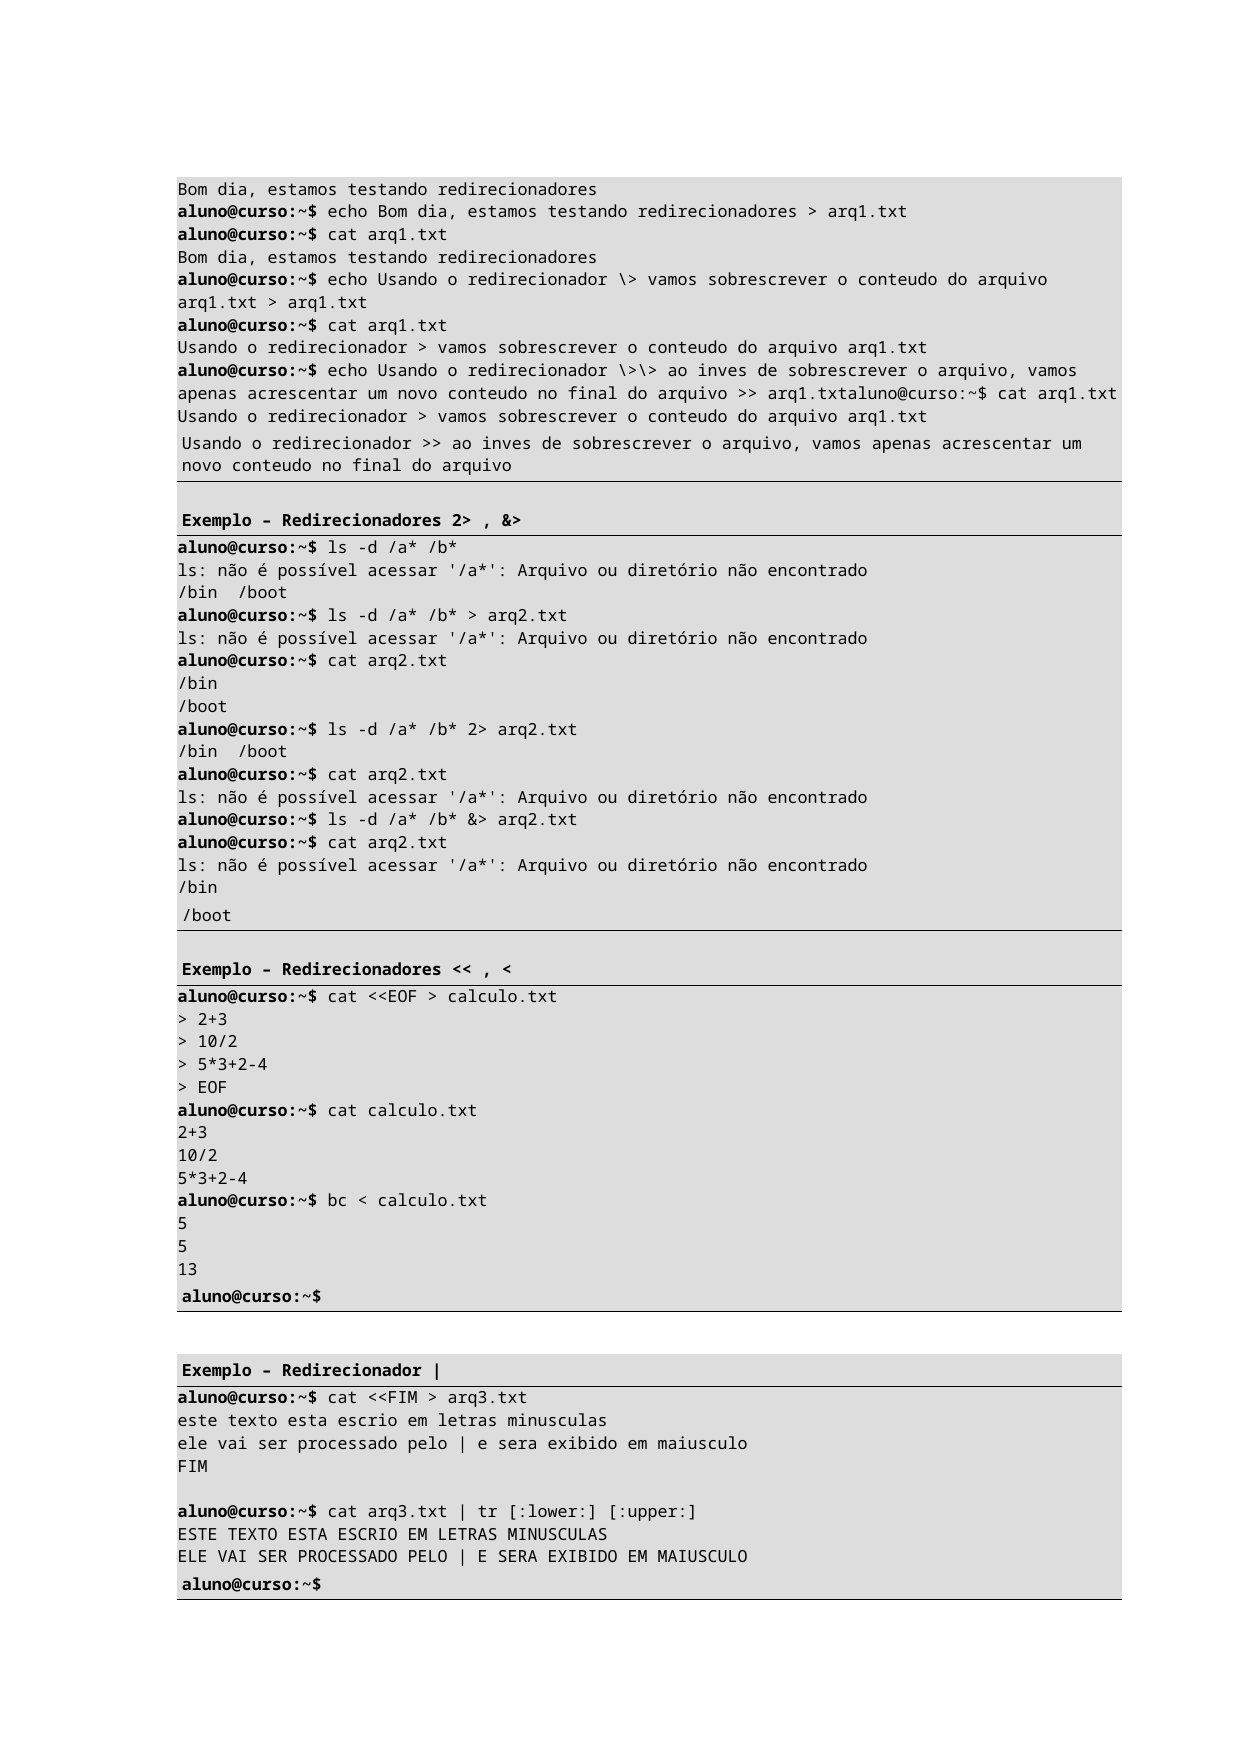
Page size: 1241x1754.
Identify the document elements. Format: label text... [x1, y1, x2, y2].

text ESTE TEXTO ESTA ESCRIO EM LETRAS MINUSCULAS [177, 1522, 1122, 1545]
text Exemplo – Redirecionador | [177, 1354, 1122, 1386]
text aluno@curso:~$ cat arq1.txt [177, 223, 1122, 245]
text ele vai ser processado pelo | e sera exibido em maiusculo [177, 1432, 1122, 1454]
text ls: não é possível acessar '/a*': Arquivo ou diretório não encontrado [177, 626, 1122, 649]
text /boot [177, 694, 1122, 717]
text > EOF [177, 1076, 1122, 1098]
text aluno@curso:~$ echo Bom dia, estamos testando redirecionadores > arq1.txt [177, 200, 1122, 223]
text aluno@curso:~$ cat arq3.txt | tr [:lower:] [:upper:] [177, 1500, 1122, 1522]
text ls: não é possível acessar '/a*': Arquivo ou diretório não encontrado [177, 853, 1122, 876]
text aluno@curso:~$ cat <<EOF > calculo.txt [177, 986, 1122, 1007]
text /bin [177, 876, 1122, 899]
text ELE VAI SER PROCESSADO PELO | E SERA EXIBIDO EM MAIUSCULO [177, 1545, 1122, 1568]
text aluno@curso:~$ [177, 1280, 1122, 1311]
text aluno@curso:~$ ls -d /a* /b* [177, 536, 1122, 558]
text aluno@curso:~$ cat calculo.txt [177, 1098, 1122, 1121]
text 10/2 [177, 1144, 1122, 1166]
text aluno@curso:~$ ls -d /a* /b* &> arq2.txt [177, 808, 1122, 831]
text 5*3+2-4 [177, 1166, 1122, 1189]
text aluno@curso:~$ cat arq1.txt [177, 313, 1122, 336]
text este texto esta escrio em letras minusculas [177, 1409, 1122, 1432]
text Usando o redirecionador > vamos sobrescrever o conteudo do arquivo arq1.txt [177, 336, 1122, 359]
text aluno@curso:~$ cat arq2.txt [177, 649, 1122, 672]
text ls: não é possível acessar '/a*': Arquivo ou diretório não encontrado [177, 558, 1122, 581]
text Exemplo – Redirecionadores 2> , &> [177, 504, 1122, 535]
text 5 [177, 1234, 1122, 1257]
text FIM [177, 1454, 1122, 1477]
text Bom dia, estamos testando redirecionadores [177, 177, 1122, 200]
text > 2+3 [177, 1007, 1122, 1030]
text /boot [177, 899, 1122, 930]
text > 5*3+2-4 [177, 1053, 1122, 1076]
text Exemplo – Redirecionadores << , < [177, 953, 1122, 985]
text 5 [177, 1212, 1122, 1234]
text 13 [177, 1257, 1122, 1280]
text 2+3 [177, 1121, 1122, 1144]
text aluno@curso:~$ echo Usando o redirecionador \>\> ao inves de sobrescrever o arquivo, vamos apenas acrescentar um novo conteudo no final do arquivo >> arq1.txtaluno@curso:~$ cat arq1.txt [177, 359, 1122, 404]
text Usando o redirecionador >> ao inves de sobrescrever o arquivo, vamos apenas acrescentar um novo conteudo no final do arquivo [177, 427, 1122, 481]
text aluno@curso:~$ ls -d /a* /b* 2> arq2.txt [177, 717, 1122, 740]
text > 10/2 [177, 1030, 1122, 1053]
text aluno@curso:~$ cat <<FIM > arq3.txt [177, 1387, 1122, 1409]
text aluno@curso:~$ bc < calculo.txt [177, 1189, 1122, 1212]
text aluno@curso:~$ echo Usando o redirecionador \> vamos sobrescrever o conteudo do arquivo arq1.txt > arq1.txt [177, 268, 1122, 313]
text /bin /boot [177, 581, 1122, 604]
text /bin /boot [177, 740, 1122, 763]
text aluno@curso:~$ cat arq2.txt [177, 831, 1122, 853]
text ls: não é possível acessar '/a*': Arquivo ou diretório não encontrado [177, 785, 1122, 808]
text /bin [177, 672, 1122, 694]
text aluno@curso:~$ [177, 1568, 1122, 1599]
text aluno@curso:~$ ls -d /a* /b* > arq2.txt [177, 604, 1122, 626]
text aluno@curso:~$ cat arq2.txt [177, 763, 1122, 785]
text Usando o redirecionador > vamos sobrescrever o conteudo do arquivo arq1.txt [177, 404, 1122, 427]
text Bom dia, estamos testando redirecionadores [177, 245, 1122, 268]
